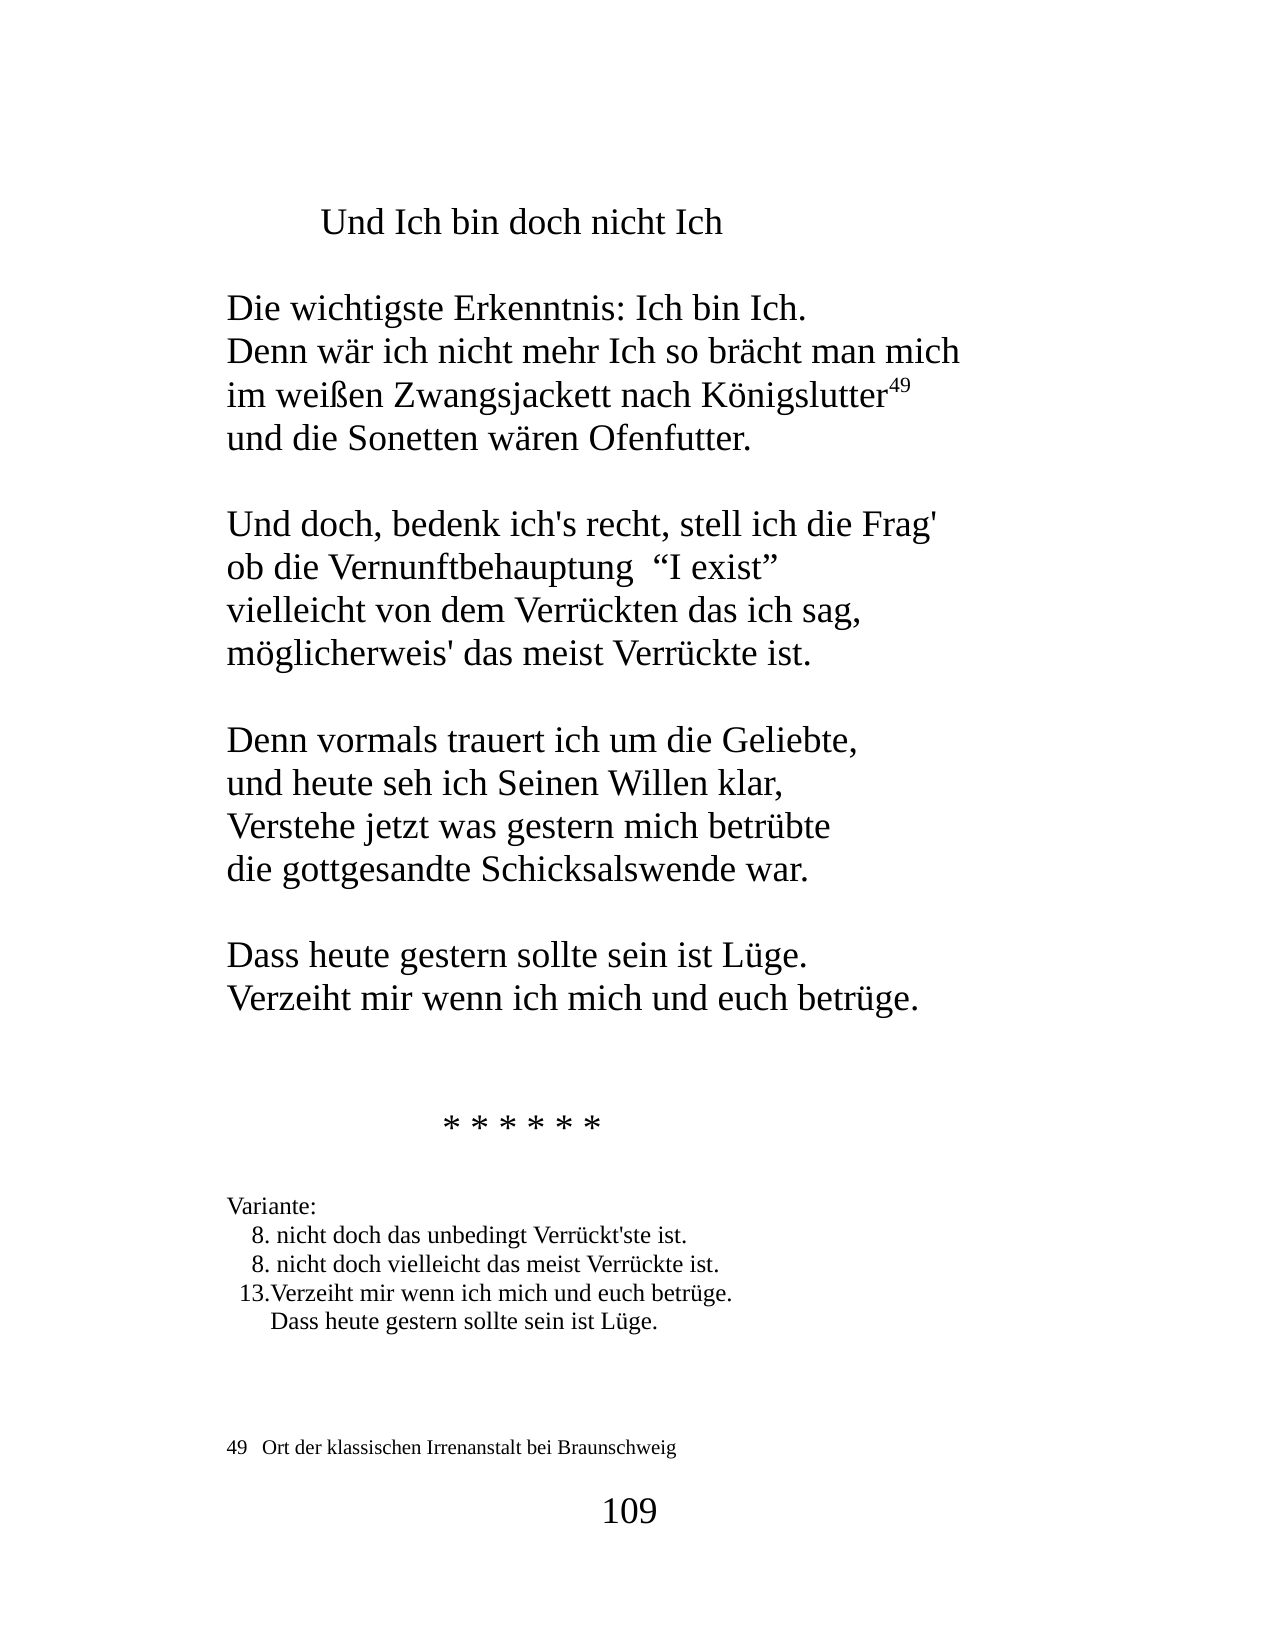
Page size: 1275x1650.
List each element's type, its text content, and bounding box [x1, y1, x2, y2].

text Die wichtigste Erkenntnis: Ich bin Ich. [226, 286, 1157, 329]
text Ort der klassischen Irrenanstalt bei Braunschweig [226, 1435, 1157, 1459]
text * * * * * * [226, 1105, 1157, 1148]
text und heute seh ich Seinen Willen klar, [226, 760, 1157, 803]
text Denn wär ich nicht mehr Ich so brächt man mich [226, 329, 1157, 372]
text 13.Verzeiht mir wenn ich mich und euch betrüge. [226, 1278, 1157, 1306]
text und die Sonetten wären Ofenfutter. [226, 415, 1157, 458]
text 8. nicht doch das unbedingt Verrückt'ste ist. [226, 1220, 1157, 1249]
text im weißen Zwangsjackett nach Königslutter [226, 372, 1157, 415]
text Dass heute gestern sollte sein ist Lüge. [226, 1306, 1157, 1335]
text Variante: [226, 1191, 1157, 1220]
text ob die Vernunftbehauptung “I exist” [226, 544, 1157, 588]
text Denn vormals trauert ich um die Geliebte, [226, 717, 1157, 760]
text Und Ich bin doch nicht Ich [226, 199, 1157, 243]
text vielleicht von dem Verrückten das ich sag, [226, 588, 1157, 631]
text Verstehe jetzt was gestern mich betrübte [226, 803, 1157, 846]
text die gottgesandte Schicksalswende war. [226, 846, 1157, 889]
text Und doch, bedenk ich's recht, stell ich die Frag' [226, 501, 1157, 544]
text 8. nicht doch vielleicht das meist Verrückte ist. [226, 1249, 1157, 1278]
text Dass heute gestern sollte sein ist Lüge. [226, 933, 1157, 976]
text Verzeiht mir wenn ich mich und euch betrüge. [226, 976, 1157, 1019]
text möglicherweis' das meist Verrückte ist. [226, 631, 1157, 674]
